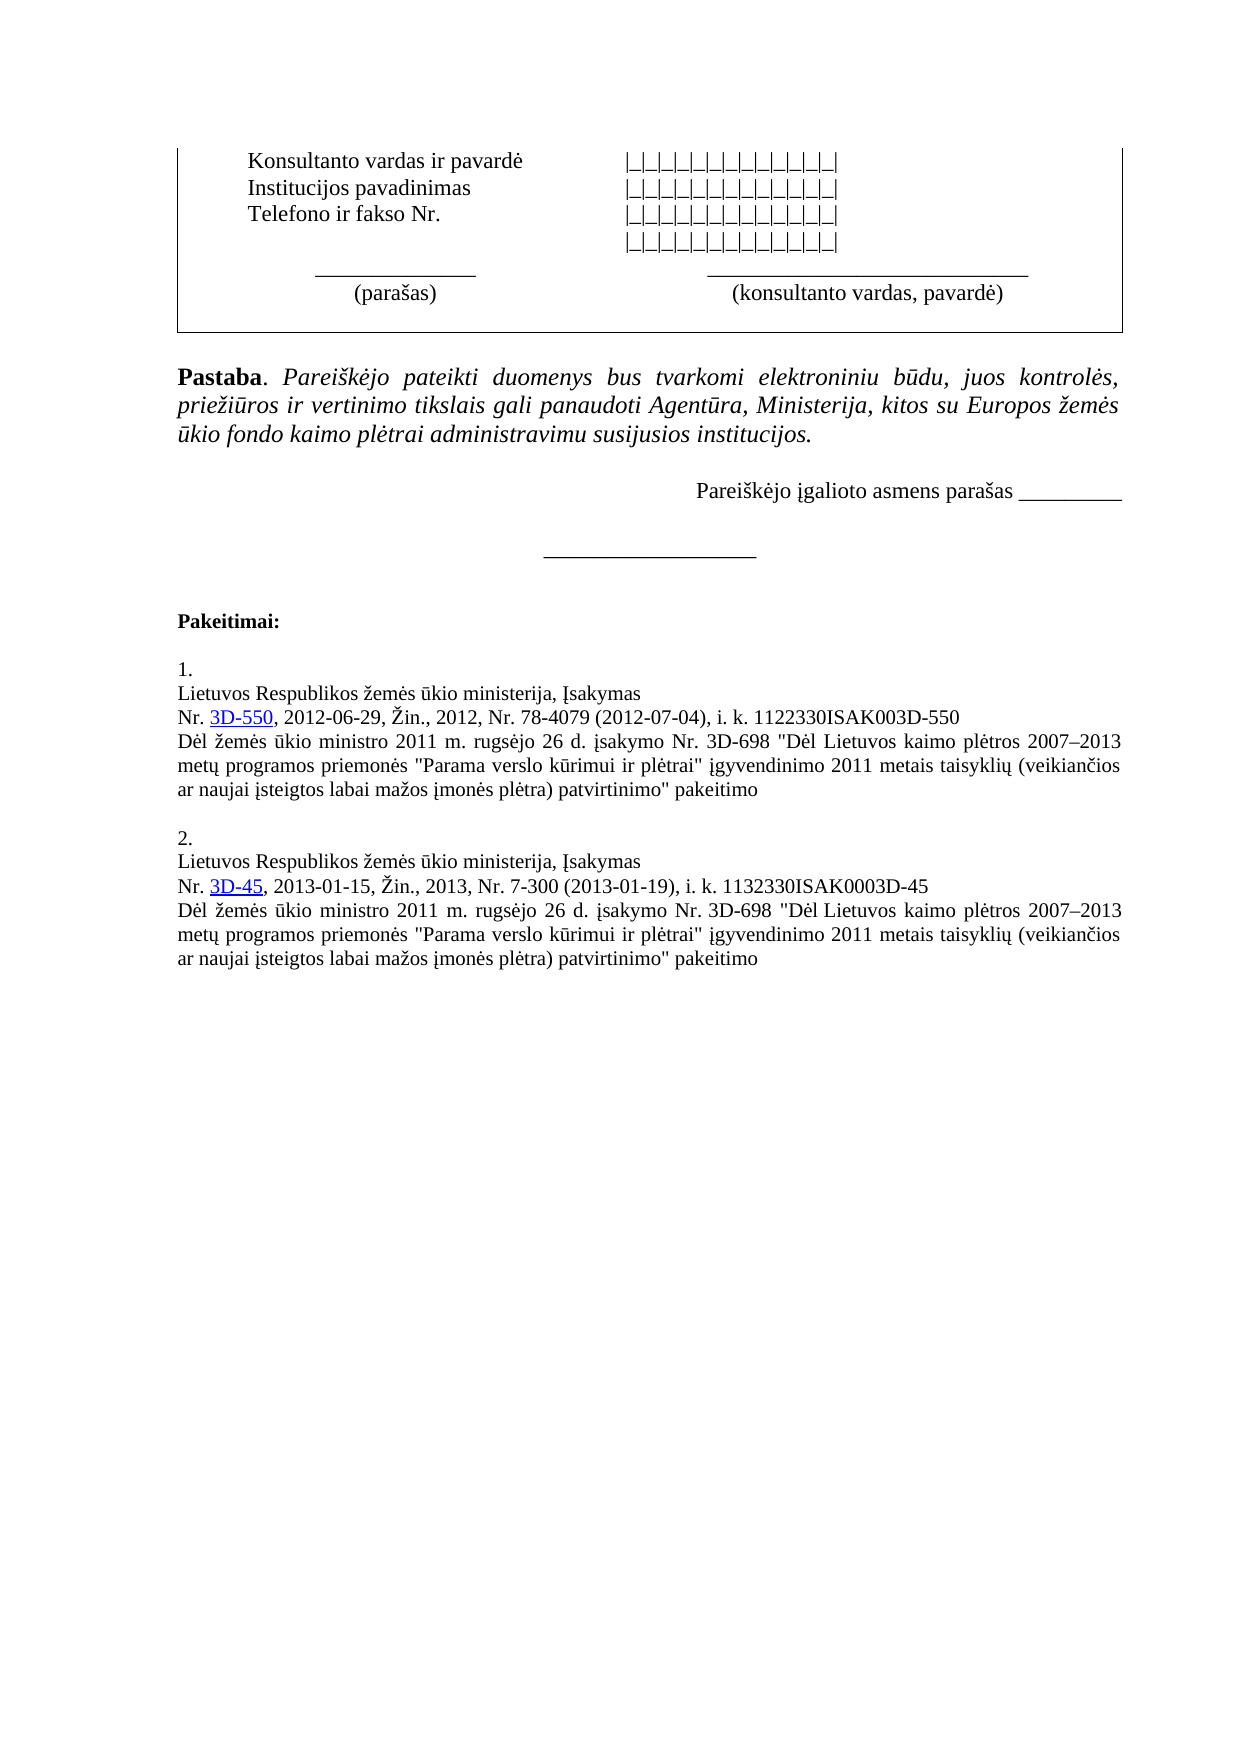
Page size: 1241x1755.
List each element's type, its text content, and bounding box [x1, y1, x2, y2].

text Dėl žemės ūkio ministro 2011 m. rugsėjo 26 d. įsakymo Nr. 3D-698 "Dėl Lietuvos kaimo plėtros 2007–2013 metų programos priemonės "Parama verslo kūrimui ir plėtrai" įgyvendinimo 2011 metais taisyklių (veikiančios ar naujai įsteigtos labai mažos įmonės plėtra) patvirtinimo" pakeitimo [177, 898, 1122, 970]
text Dėl žemės ūkio ministro 2011 m. rugsėjo 26 d. įsakymo Nr. 3D-698 "Dėl Lietuvos kaimo plėtros 2007–2013 metų programos priemonės "Parama verslo kūrimui ir plėtrai" įgyvendinimo 2011 metais taisyklių (veikiančios ar naujai įsteigtos labai mažos įmonės plėtra) patvirtinimo" pakeitimo [177, 729, 1122, 801]
text Nr. 3D-550, 2012-06-29, Žin., 2012, Nr. 78-4079 (2012-07-04), i. k. 1122330ISAK003D-550 [177, 705, 1122, 729]
text Lietuvos Respublikos žemės ūkio ministerija, Įsakymas [177, 681, 1122, 705]
table_cell Institucijos pavadinimas [178, 174, 613, 200]
table_cell Telefono ir fakso Nr. [178, 200, 613, 253]
text _________________ [177, 532, 1122, 561]
text 2. [177, 825, 1122, 849]
text Lietuvos Respublikos žemės ūkio ministerija, Įsakymas [177, 849, 1122, 873]
table_cell |_|_|_|_|_|_|_|_|_|_|_|_|_| [614, 148, 1122, 174]
table_cell [614, 306, 1122, 332]
table_cell ______________ (parašas) [178, 253, 613, 306]
text Nr. 3D-45, 2013-01-15, Žin., 2013, Nr. 7-300 (2013-01-19), i. k. 1132330ISAK0003D-45 [177, 873, 1122, 898]
text Pareiškėjo įgalioto asmens parašas _________ [177, 477, 1122, 503]
text 1. [177, 657, 1122, 681]
table_cell [178, 306, 613, 332]
table_cell |_|_|_|_|_|_|_|_|_|_|_|_|_| |_|_|_|_|_|_|_|_|_|_|_|_|_| [614, 200, 1122, 253]
text Pakeitimai: [177, 609, 1122, 633]
table_cell |_|_|_|_|_|_|_|_|_|_|_|_|_| [614, 174, 1122, 200]
table_cell Konsultanto vardas ir pavardė [178, 148, 613, 174]
table_cell ____________________________ (konsultanto vardas, pavardė) [614, 253, 1122, 306]
text Pastaba. Pareiškėjo pateikti duomenys bus tvarkomi elektroniniu būdu, juos kontrolės, priežiūros ir vertinimo tikslais gali panaudoti Agentūra, Ministerija, kitos su Europos žemės ūkio fondo kaimo plėtrai administravimu susijusios institucijos. [177, 362, 1122, 448]
